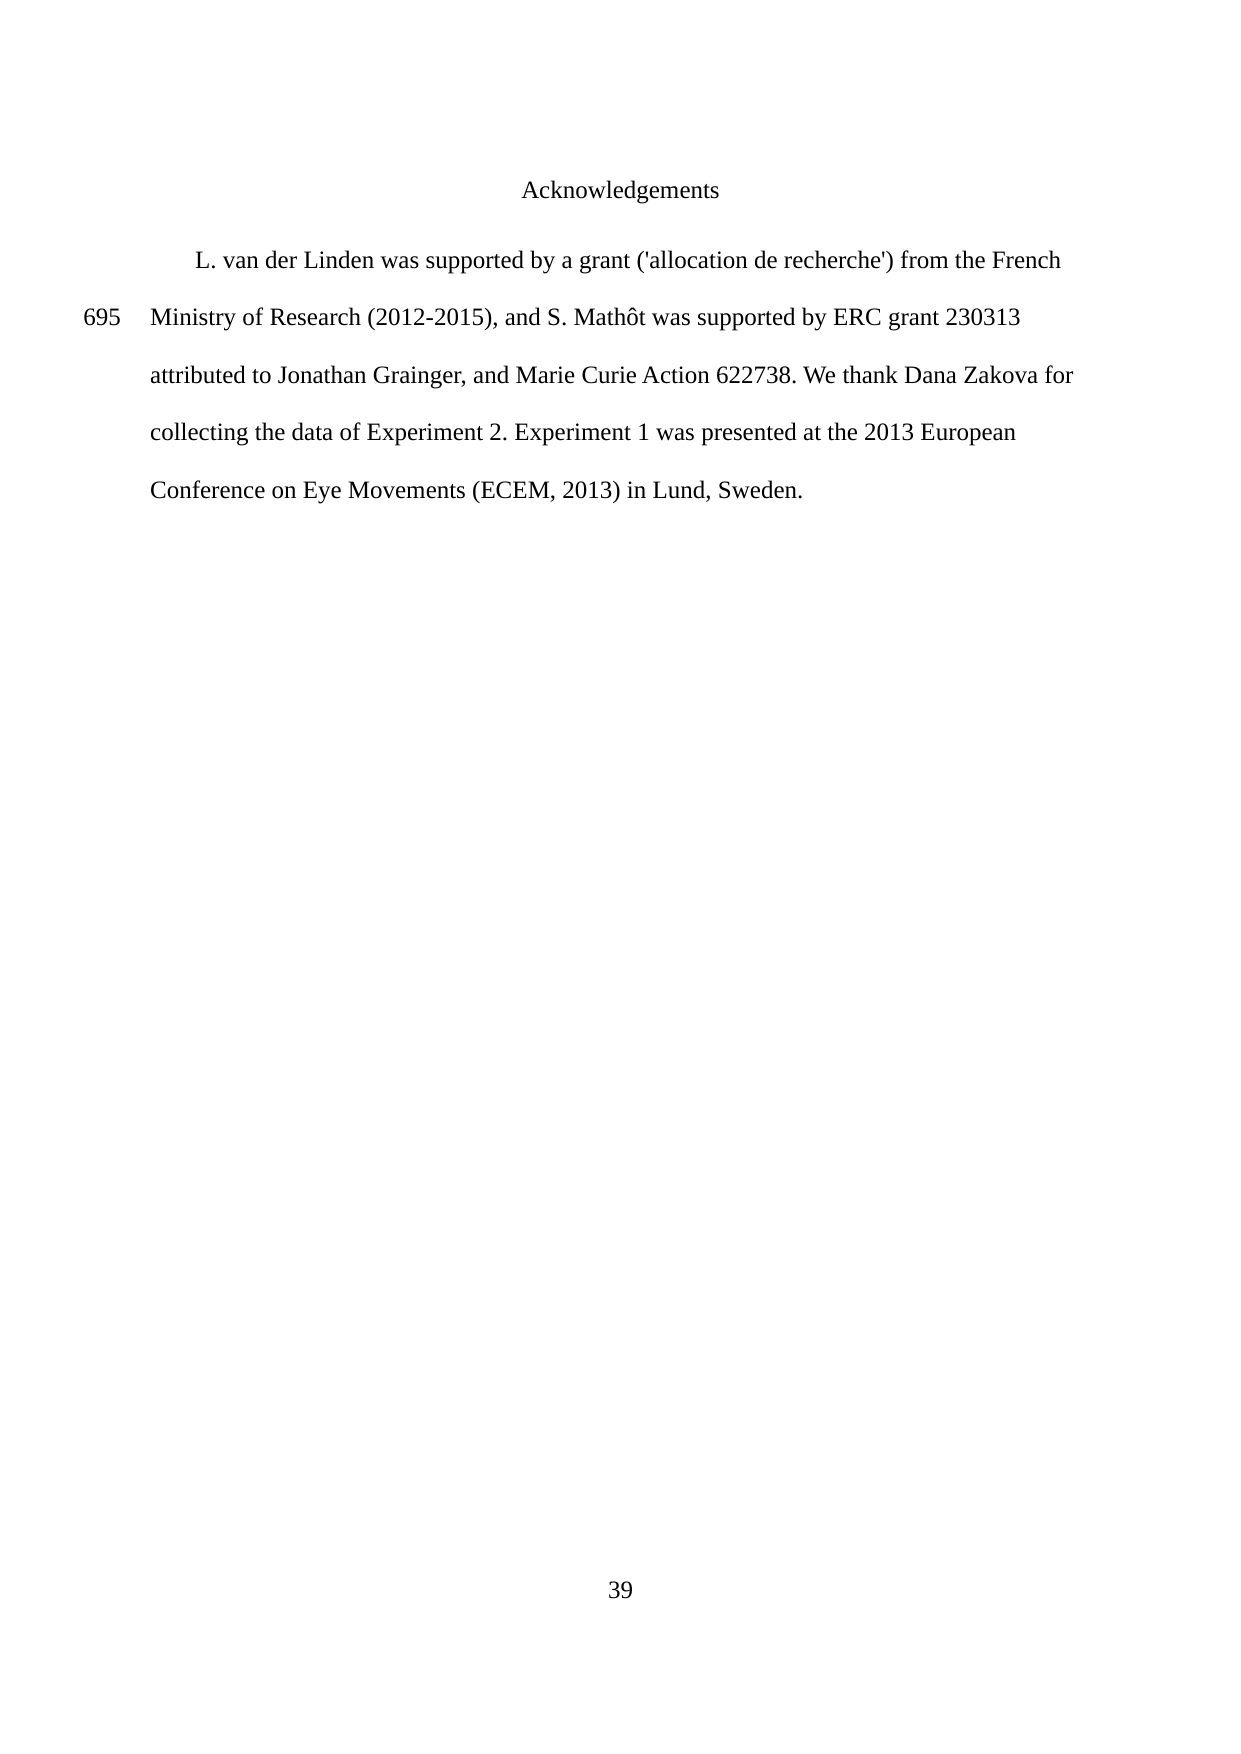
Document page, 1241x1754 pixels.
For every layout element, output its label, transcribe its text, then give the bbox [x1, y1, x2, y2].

text L. van der Linden was supported by a grant ('allocation de recherche') from the French Ministry of Research (2012-2015), and S. Mathôt was supported by ERC grant 230313 attributed to Jonathan Grainger, and Marie Curie Action 622738. We thank Dana Zakova for collecting the data of Experiment 2. Experiment 1 was presented at the 2013 European Conference on Eye Movements (ECEM, 2013) in Lund, Sweden. [150, 245, 1091, 504]
subtitle Acknowledgements [150, 175, 1091, 204]
